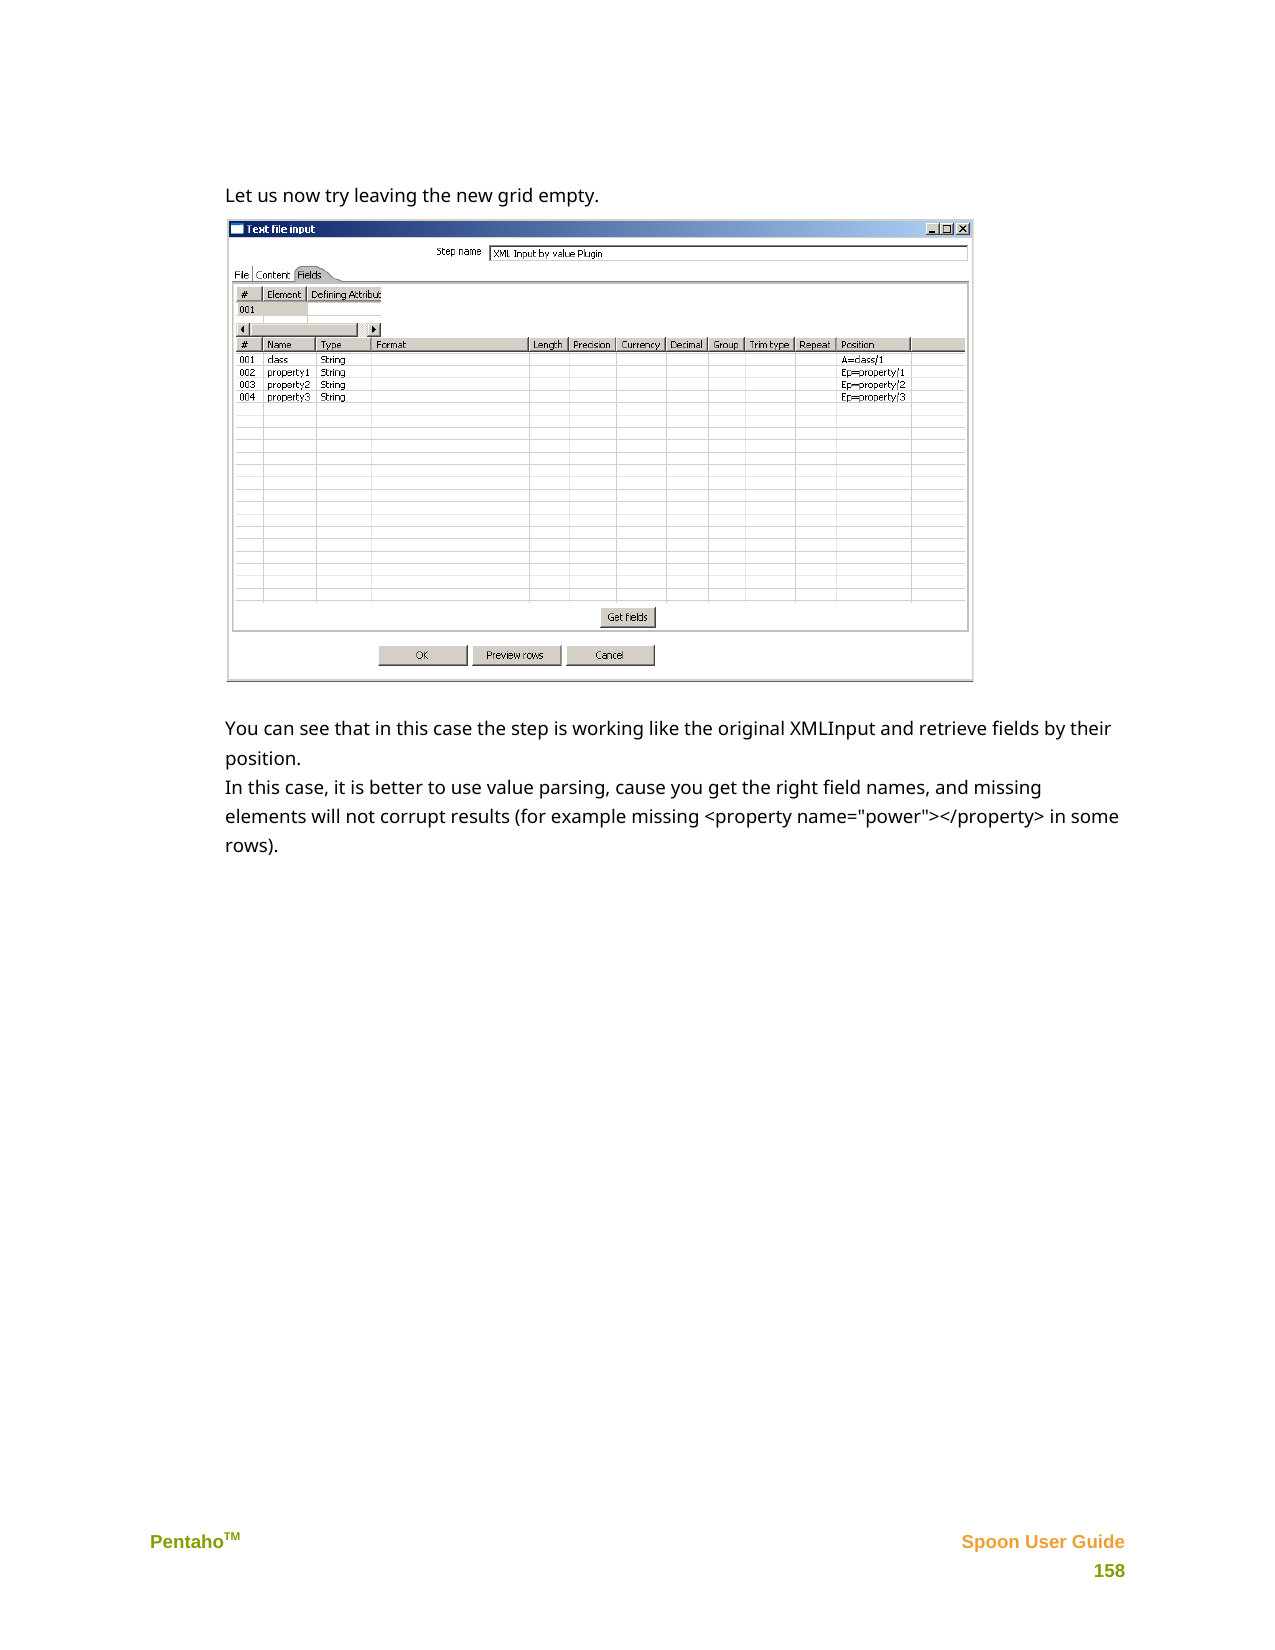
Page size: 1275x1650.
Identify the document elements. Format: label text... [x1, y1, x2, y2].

picture [226, 218, 974, 682]
text Let us now try leaving the new grid empty. [225, 179, 1125, 208]
text In this case, it is better to use value parsing, cause you get the right field names, and missing elements will not corrupt results (for example missing <property name="power"></property> in some rows). [225, 771, 1125, 858]
text You can see that in this case the step is working like the original XMLInput and retrieve fields by their position. [225, 712, 1125, 771]
